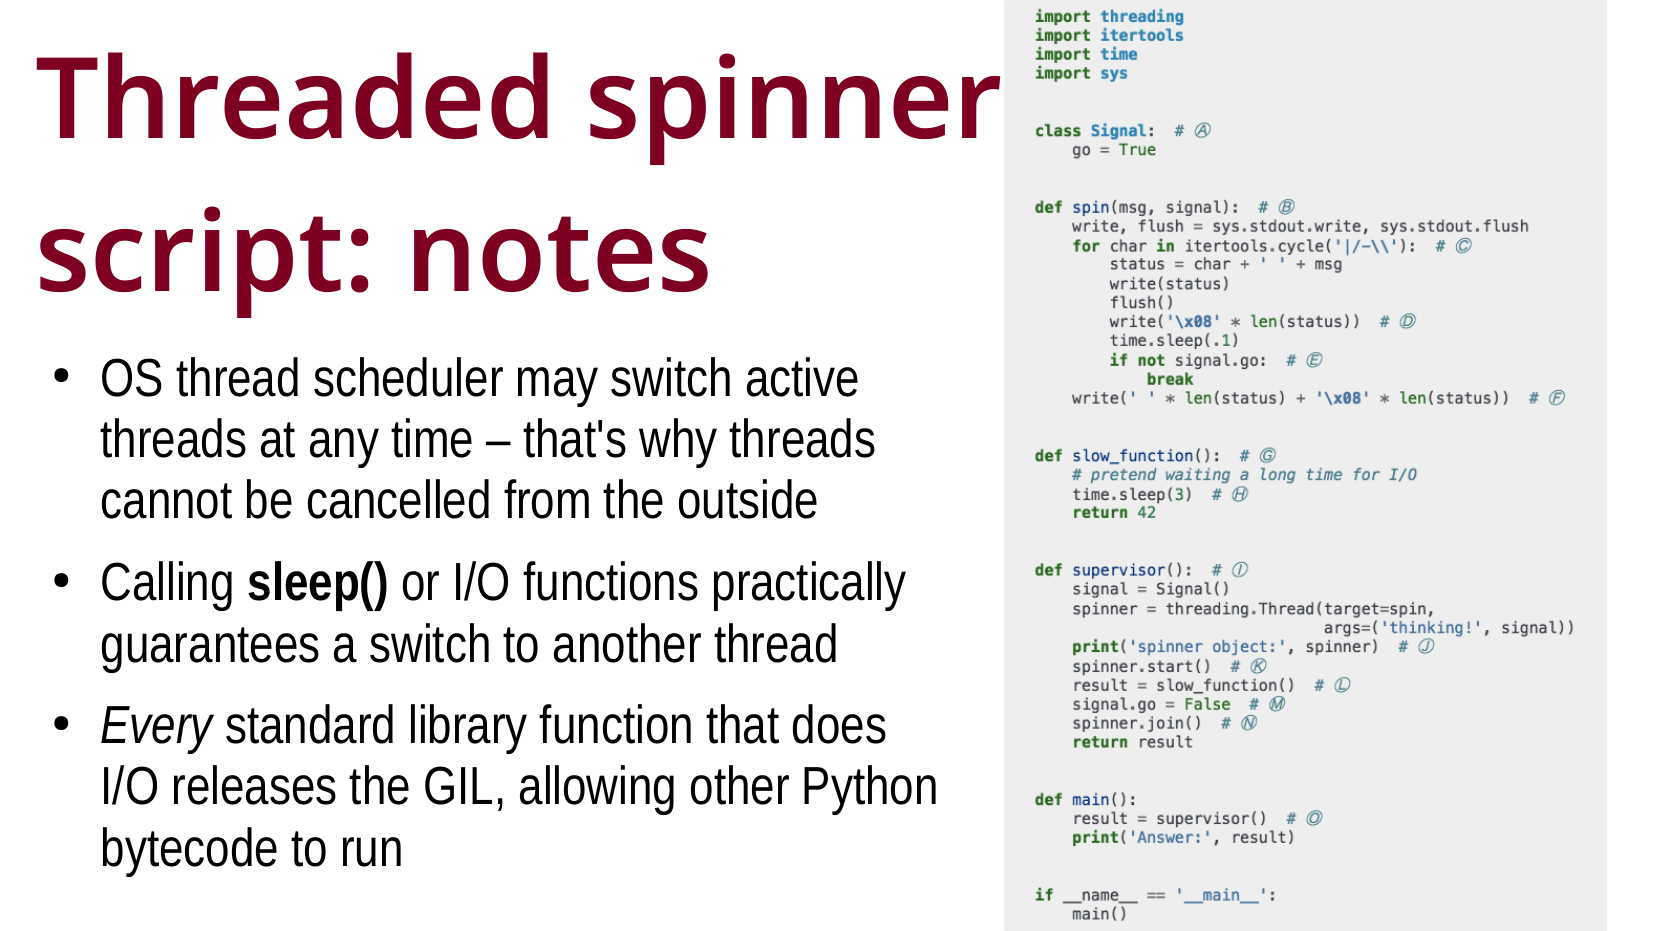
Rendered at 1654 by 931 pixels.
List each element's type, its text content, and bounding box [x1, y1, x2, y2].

title Threaded spinner script: notes [35, 59, 1004, 284]
picture [1004, 0, 1607, 931]
list OS thread scheduler may switch active threads at any time – that's why threads cannot be cancelled from the outside Calling sleep() or I/O functions practically guarantees a switch to another thread Every standard library function that does I/O releases the GIL, allowing other Python bytecode to run [35, 346, 945, 886]
